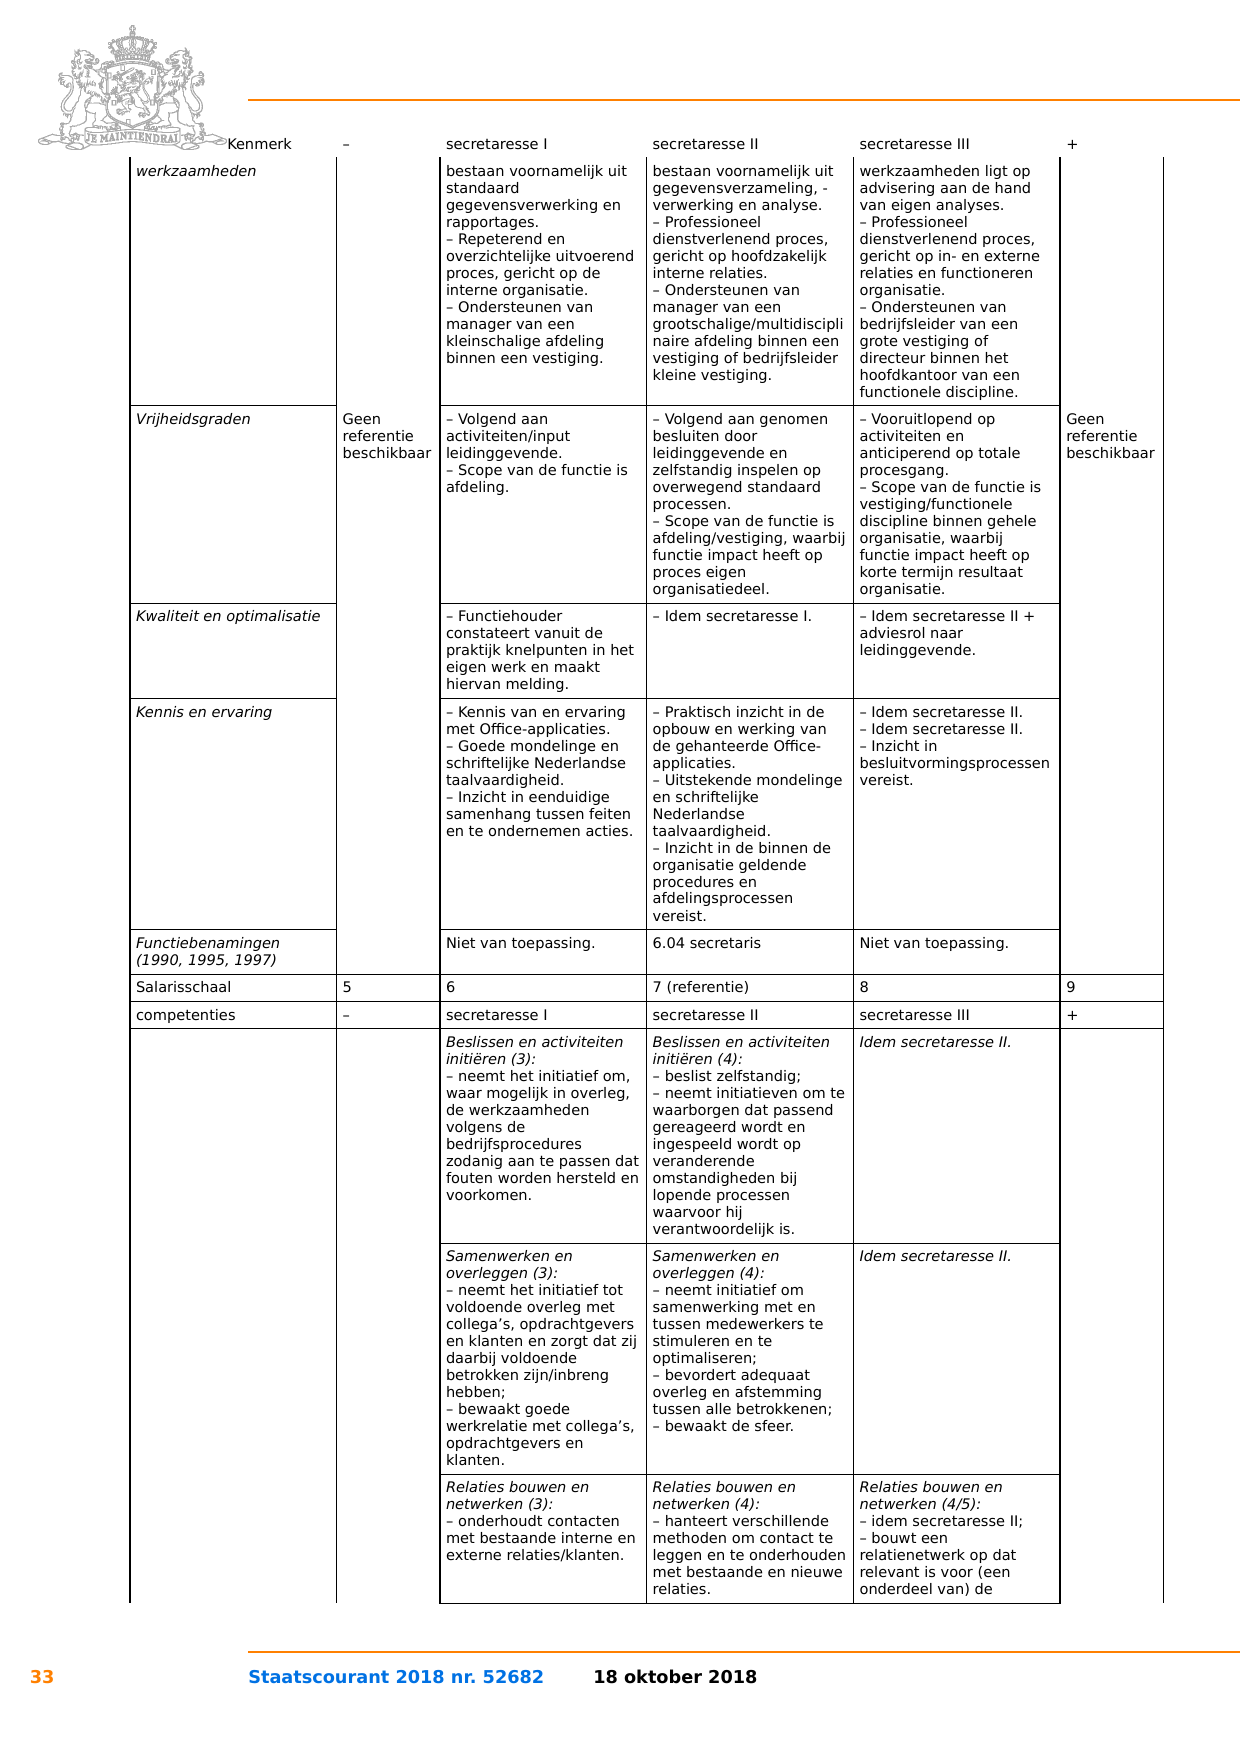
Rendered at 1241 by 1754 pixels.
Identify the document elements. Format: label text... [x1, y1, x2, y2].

table_cell Relaties bouwen en netwerken (4): – hanteert verschillende methoden om contact te leggen en te onderhouden met bestaande en nieuwe relaties. [647, 1475, 853, 1603]
table_cell Beslissen en activiteiten initiëren (3): – neemt het initiatief om, waar mogelijk in overleg, de werkzaamheden volgens de bedrijfsprocedures zodanig aan te passen dat fouten worden hersteld en voorkomen. [441, 1029, 646, 1242]
table_cell – Volgend aan genomen besluiten door leidinggevende en zelfstandig inspelen op overwegend standaard processen. – Scope van de functie is afdeling/vestiging, waarbij functie impact heeft op proces eigen organisatiedeel. [647, 406, 853, 603]
table_cell [337, 603, 439, 698]
table_cell [1061, 158, 1163, 405]
table_cell + [1061, 1002, 1163, 1028]
picture [38, 25, 227, 150]
table_cell [337, 929, 439, 973]
table_cell [1061, 603, 1163, 698]
table_header secretaresse III [854, 131, 1059, 157]
table_cell [131, 1474, 336, 1603]
table_cell [337, 1474, 439, 1603]
table_cell Functiebenamingen (1990, 1995, 1997) [131, 930, 336, 973]
table_cell werkzaamheden [131, 158, 336, 405]
table_cell secretaresse I [441, 1002, 646, 1028]
table_cell Geen referentie beschikbaar [1061, 405, 1163, 603]
table_cell 8 [854, 975, 1059, 1001]
table_cell 6.04 secretaris [647, 930, 853, 973]
table_cell [1061, 929, 1163, 973]
table_cell Geen referentie beschikbaar [337, 405, 439, 603]
table_cell [337, 698, 439, 929]
table_cell [337, 1029, 439, 1242]
table_cell werkzaamheden ligt op advisering aan de hand van eigen analyses. – Professioneel dienstverlenend proces, gericht op in- en externe relaties en functioneren organisatie. – Ondersteunen van bedrijfsleider van een grote vestiging of directeur binnen het hoofdkantoor van een functionele discipline. [854, 158, 1059, 405]
table_cell secretaresse II [647, 1002, 853, 1028]
table_cell competenties [131, 1002, 336, 1028]
table_cell Kennis en ervaring [131, 699, 336, 929]
table_cell – Idem secretaresse II. – Idem secretaresse II. – Inzicht in besluitvormingsprocessen vereist. [854, 699, 1059, 929]
table_cell Relaties bouwen en netwerken (4/5): – idem secretaresse II; – bouwt een relatienetwerk op dat relevant is voor (een onderdeel van) de [854, 1475, 1059, 1603]
table_cell bestaan voornamelijk uit gegevensverzameling, -verwerking en analyse. – Professioneel dienstverlenend proces, gericht op hoofdzakelijk interne relaties. – Ondersteunen van manager van een grootschalige/multidisciplinaire afdeling binnen een vestiging of bedrijfsleider kleine vestiging. [647, 158, 853, 405]
table_header – [337, 131, 439, 157]
table_cell Idem secretaresse II. [854, 1029, 1059, 1242]
table_cell Kwaliteit en optimalisatie [131, 604, 336, 698]
table_cell Idem secretaresse II. [854, 1244, 1059, 1473]
table_header Kenmerk [131, 131, 336, 157]
table_cell Relaties bouwen en netwerken (3): – onderhoudt contacten met bestaande interne en externe relaties/klanten. [441, 1475, 646, 1603]
table_cell 9 [1061, 975, 1163, 1001]
table_cell Niet van toepassing. [441, 930, 646, 973]
table_cell Niet van toepassing. [854, 930, 1059, 973]
table_cell – Idem secretaresse II + adviesrol naar leidinggevende. [854, 604, 1059, 698]
table_cell [1061, 1029, 1163, 1242]
table_cell 5 [337, 975, 439, 1001]
table_cell – Vooruitlopend op activiteiten en anticiperend op totale procesgang. – Scope van de functie is vestiging/functionele discipline binnen gehele organisatie, waarbij functie impact heeft op korte termijn resultaat organisatie. [854, 406, 1059, 603]
table_cell [131, 1029, 336, 1242]
table_cell Beslissen en activiteiten initiëren (4): – beslist zelfstandig; – neemt initiatieven om te waarborgen dat passend gereageerd wordt en ingespeeld wordt op veranderende omstandigheden bij lopende processen waarvoor hij verantwoordelijk is. [647, 1029, 853, 1242]
table_cell [1061, 1243, 1163, 1473]
table_header secretaresse II [647, 131, 853, 157]
table_cell [1061, 1474, 1163, 1603]
table_cell 7 (referentie) [647, 975, 853, 1001]
table_cell [1061, 698, 1163, 929]
table_header + [1061, 131, 1163, 157]
table_cell Salarisschaal [131, 975, 336, 1001]
table_cell – Volgend aan activiteiten/input leidinggevende. – Scope van de functie is afdeling. [441, 406, 646, 603]
table_cell – Kennis van en ervaring met Office-applicaties. – Goede mondelinge en schriftelijke Nederlandse taalvaardigheid. – Inzicht in eenduidige samenhang tussen feiten en te ondernemen acties. [441, 699, 646, 929]
table_cell secretaresse III [854, 1002, 1059, 1028]
table_cell Samenwerken en overleggen (4): – neemt initiatief om samenwerking met en tussen medewerkers te stimuleren en te optimaliseren; – bevordert adequaat overleg en afstemming tussen alle betrokkenen; – bewaakt de sfeer. [647, 1244, 853, 1473]
table_cell – Praktisch inzicht in de opbouw en werking van de gehanteerde Office-applicaties. – Uitstekende mondelinge en schriftelijke Nederlandse taalvaardigheid. – Inzicht in de binnen de organisatie geldende procedures en afdelingsprocessen vereist. [647, 699, 853, 929]
table_cell bestaan voornamelijk uit standaard gegevensverwerking en rapportages. – Repeterend en overzichtelijke uitvoerend proces, gericht op de interne organisatie. – Ondersteunen van manager van een kleinschalige afdeling binnen een vestiging. [441, 158, 646, 405]
table_cell [337, 158, 439, 405]
table_cell Samenwerken en overleggen (3): – neemt het initiatief tot voldoende overleg met collega’s, opdrachtgevers en klanten en zorgt dat zij daarbij voldoende betrokken zijn/inbreng hebben; – bewaakt goede werkrelatie met collega’s, opdrachtgevers en klanten. [441, 1244, 646, 1473]
table_cell Vrijheidsgraden [131, 406, 336, 603]
table_header secretaresse I [441, 131, 646, 157]
table_cell 6 [441, 975, 646, 1001]
table_cell – Functiehouder constateert vanuit de praktijk knelpunten in het eigen werk en maakt hiervan melding. [441, 604, 646, 698]
table_cell – Idem secretaresse I. [647, 604, 853, 698]
table_cell [337, 1243, 439, 1473]
table_cell – [337, 1002, 439, 1028]
table_cell [131, 1243, 336, 1473]
